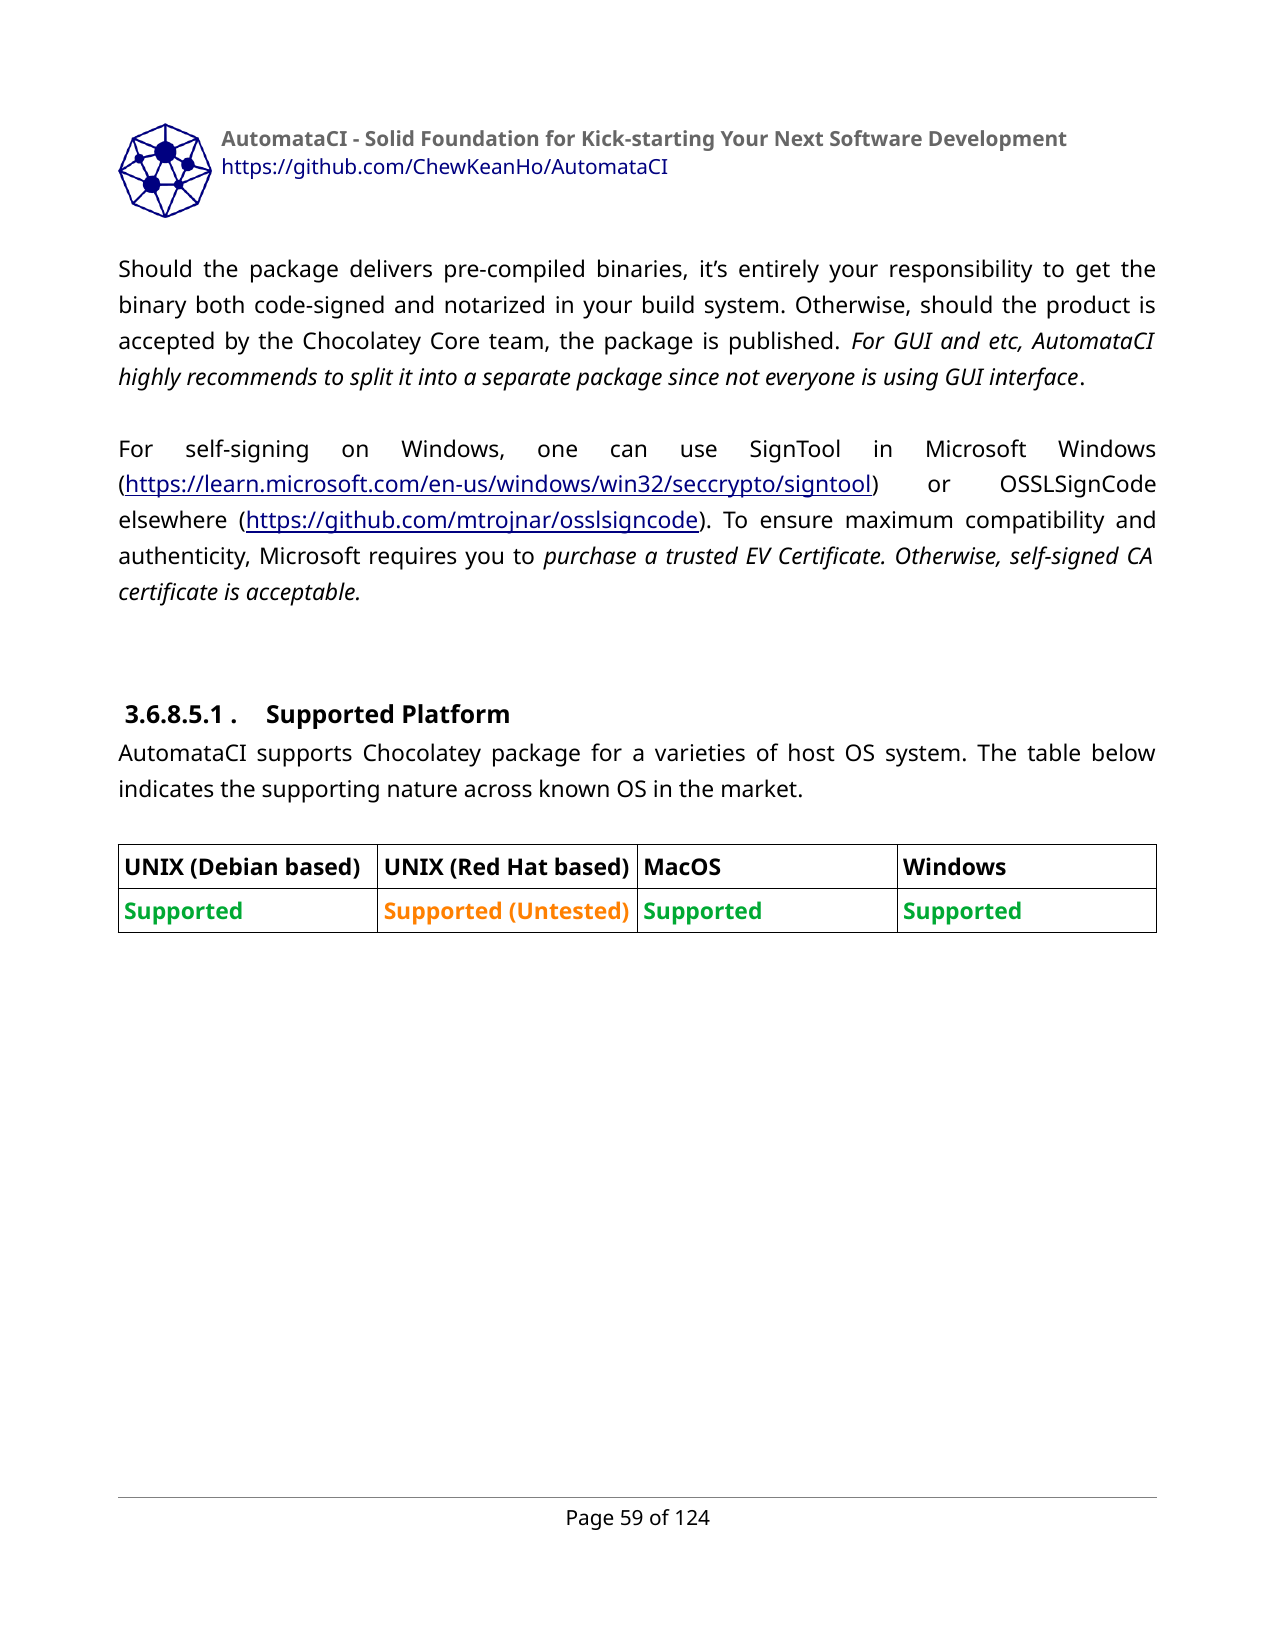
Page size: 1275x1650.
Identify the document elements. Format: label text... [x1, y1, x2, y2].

table_cell Supported [119, 889, 377, 932]
picture [118, 123, 212, 218]
table_header UNIX (Red Hat based) [378, 845, 637, 888]
table_cell Supported (Untested) [378, 889, 637, 932]
text AutomataCI supports Chocolatey package for a varieties of host OS system. The table below indicates the supporting nature across known OS in the market. [118, 737, 1157, 804]
table_cell Supported [638, 889, 897, 932]
table_header MacOS [638, 845, 897, 888]
text For self-signing on Windows, one can use SignTool in Microsoft Windows (https://learn.microsoft.com/en-us/windows/win32/seccrypto/signtool) or OSSLSignCode elsewhere (https://github.com/mtrojnar/osslsigncode). To ensure maximum compatibility and authenticity, Microsoft requires you to purchase a trusted EV Certificate. Otherwise, self-signed CA certificate is acceptable. [118, 432, 1157, 607]
text Should the package delivers pre-compiled binaries, it’s entirely your responsibility to get the binary both code-signed and notarized in your build system. Otherwise, should the product is accepted by the Chocolatey Core team, the package is published. For GUI and etc, AutomataCI highly recommends to split it into a separate package since not everyone is using GUI interface. [118, 253, 1157, 392]
table_cell Supported [898, 889, 1156, 932]
table_header Windows [898, 845, 1156, 888]
table_header UNIX (Debian based) [119, 845, 377, 888]
subtitle Supported Platform [118, 697, 1157, 730]
